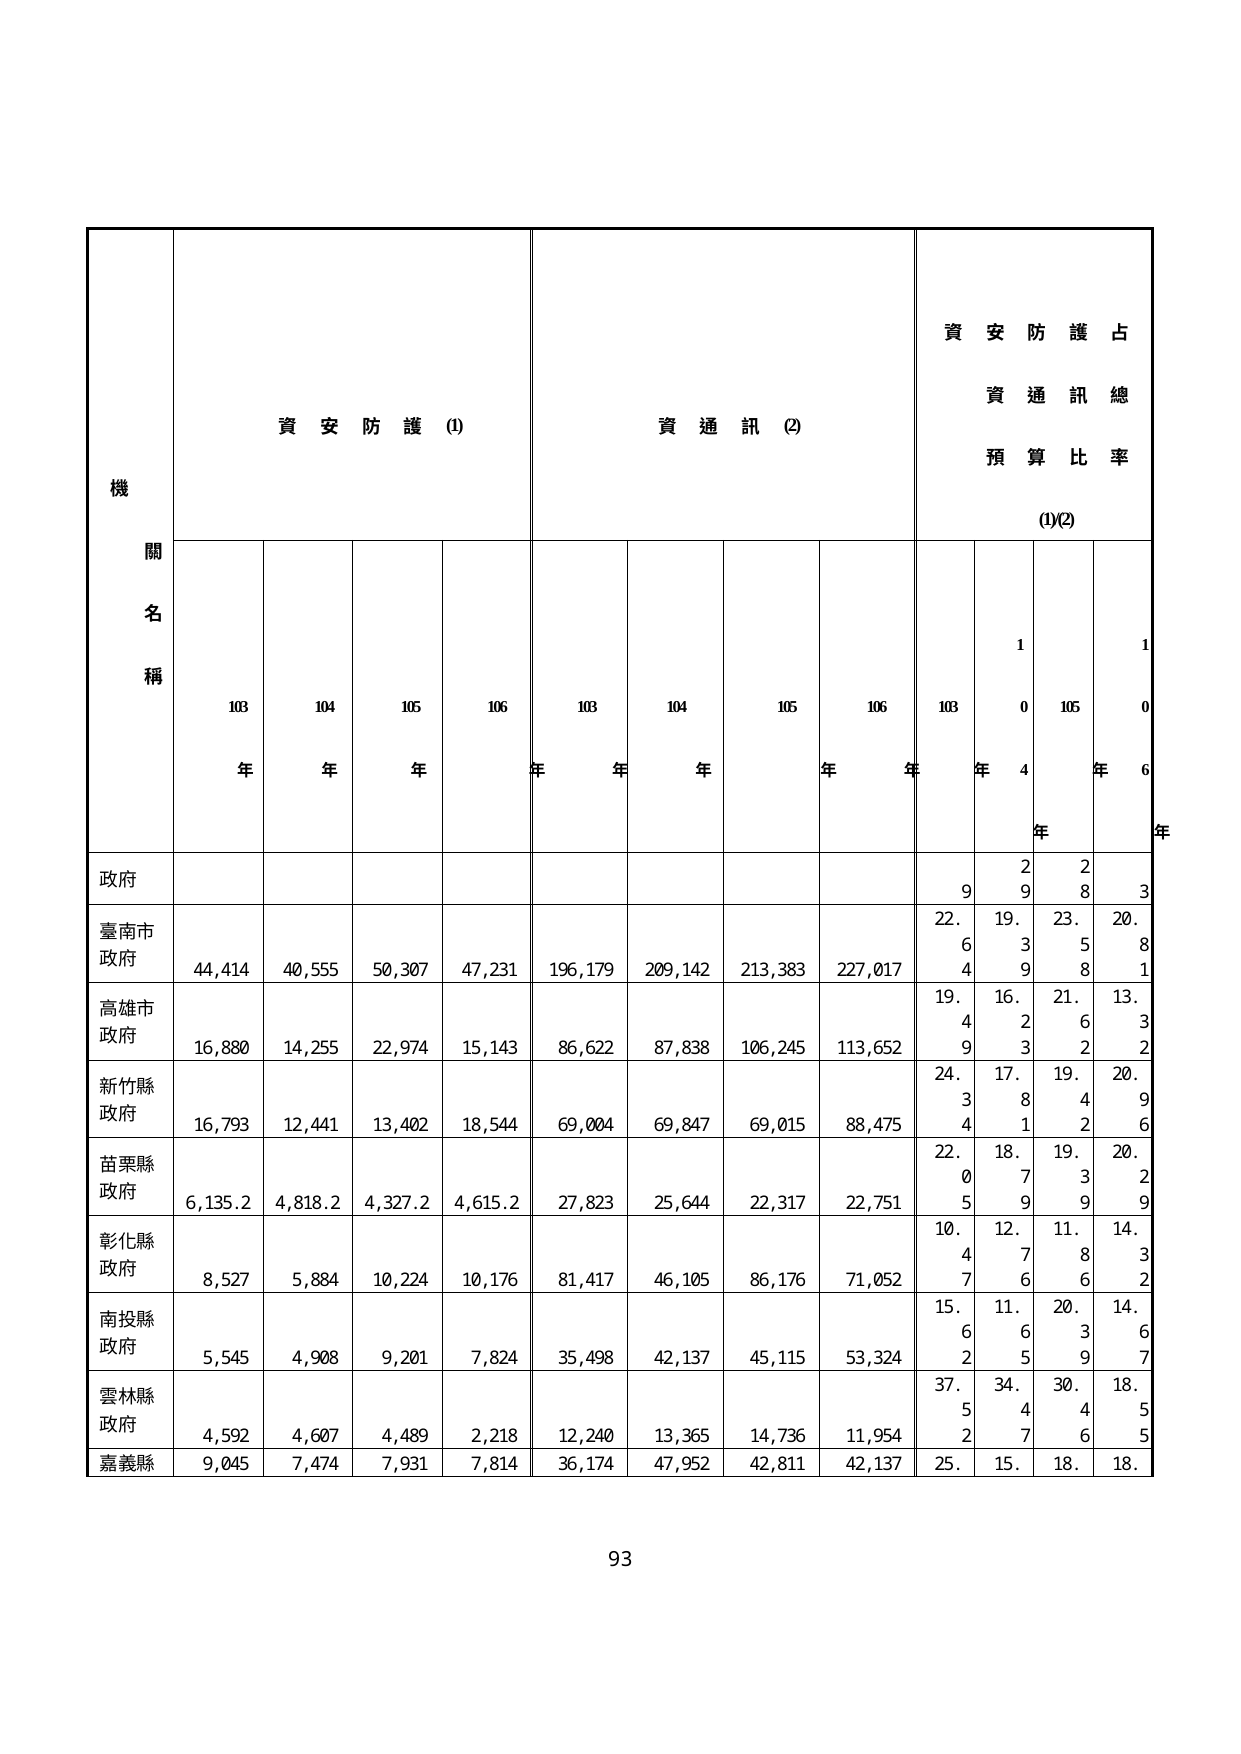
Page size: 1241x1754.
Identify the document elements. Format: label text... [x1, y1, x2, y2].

table_header 資安防護(1) [174, 230, 530, 540]
table_cell 86,622 [533, 983, 627, 1059]
table_cell 103年 [533, 541, 627, 852]
table_cell 高雄市政府 [89, 983, 173, 1059]
table_cell 10.47 [917, 1216, 974, 1292]
table_cell 13.32 [1094, 983, 1151, 1059]
table_cell 45,115 [724, 1293, 819, 1370]
table_cell 47,231 [443, 905, 530, 982]
table_cell 7,931 [353, 1449, 442, 1476]
table_cell 4,615.2 [443, 1138, 530, 1215]
table_cell 106年 [820, 541, 914, 852]
table_cell 7,814 [443, 1449, 530, 1476]
table_cell 20.29 [1094, 1138, 1151, 1215]
table_cell 71,052 [820, 1216, 914, 1292]
table_cell 15.62 [917, 1293, 974, 1370]
table_cell 81,417 [533, 1216, 627, 1292]
table_cell 103年 [174, 541, 263, 852]
table_cell 17.81 [975, 1061, 1033, 1137]
table_cell 14,255 [264, 983, 352, 1059]
table_cell 新竹縣政府 [89, 1061, 173, 1137]
table_cell 22,317 [724, 1138, 819, 1215]
table_cell 15,143 [443, 983, 530, 1059]
table_cell 106年 [1094, 541, 1151, 852]
table_cell 106年 [443, 541, 530, 852]
table_cell 9,045 [174, 1449, 263, 1476]
table_cell 11,954 [820, 1371, 914, 1447]
table_cell 5,545 [174, 1293, 263, 1370]
table_cell [353, 853, 442, 904]
table_cell 69,004 [533, 1061, 627, 1137]
table_cell 28 [1034, 853, 1093, 904]
table_cell 22.64 [917, 905, 974, 982]
table_cell [724, 853, 819, 904]
table_cell 86,176 [724, 1216, 819, 1292]
table_header 資通訊(2) [533, 230, 914, 540]
table_cell 213,383 [724, 905, 819, 982]
table_cell 20.39 [1034, 1293, 1093, 1370]
table_cell 25. [917, 1449, 974, 1476]
table_cell 46,105 [628, 1216, 723, 1292]
table_cell 47,952 [628, 1449, 723, 1476]
table_cell 103年 [917, 541, 974, 852]
table_cell 104年 [264, 541, 352, 852]
table_cell 南投縣政府 [89, 1293, 173, 1370]
table_cell 10,176 [443, 1216, 530, 1292]
table_cell [820, 853, 914, 904]
table_cell 4,607 [264, 1371, 352, 1447]
table_cell 8,527 [174, 1216, 263, 1292]
table_cell 3 [1094, 853, 1151, 904]
table_cell 18. [1034, 1449, 1093, 1476]
table_cell 政府 [89, 853, 173, 904]
table_cell 2,218 [443, 1371, 530, 1447]
table_cell 53,324 [820, 1293, 914, 1370]
table_cell 15. [975, 1449, 1033, 1476]
table_cell 彰化縣政府 [89, 1216, 173, 1292]
table_cell 42,137 [628, 1293, 723, 1370]
table_cell 6,135.2 [174, 1138, 263, 1215]
table_cell 30.46 [1034, 1371, 1093, 1447]
table_cell 16,793 [174, 1061, 263, 1137]
table_cell 13,365 [628, 1371, 723, 1447]
table_cell 22,974 [353, 983, 442, 1059]
table_cell 88,475 [820, 1061, 914, 1137]
table_cell 29 [975, 853, 1033, 904]
table_cell 19.39 [1034, 1138, 1093, 1215]
table_cell 106,245 [724, 983, 819, 1059]
table_cell 22,751 [820, 1138, 914, 1215]
table_cell [264, 853, 352, 904]
table_cell 10,224 [353, 1216, 442, 1292]
table_cell 14,736 [724, 1371, 819, 1447]
table_cell 50,307 [353, 905, 442, 982]
table_cell [443, 853, 530, 904]
table_cell 19.39 [975, 905, 1033, 982]
table_cell 臺南市政府 [89, 905, 173, 982]
table_cell 14.67 [1094, 1293, 1151, 1370]
table_cell 21.62 [1034, 983, 1093, 1059]
table_cell 7,824 [443, 1293, 530, 1370]
table_cell 16,880 [174, 983, 263, 1059]
table_cell 20.96 [1094, 1061, 1151, 1137]
table_cell 24.34 [917, 1061, 974, 1137]
table_cell 37.52 [917, 1371, 974, 1447]
table_cell 20.81 [1094, 905, 1151, 982]
table_cell 9,201 [353, 1293, 442, 1370]
table_cell 16.23 [975, 983, 1033, 1059]
table_cell 113,652 [820, 983, 914, 1059]
table_cell 14.32 [1094, 1216, 1151, 1292]
table_cell 69,847 [628, 1061, 723, 1137]
table_cell 42,137 [820, 1449, 914, 1476]
table_cell 13,402 [353, 1061, 442, 1137]
table_cell 227,017 [820, 905, 914, 982]
table_cell 嘉義縣 [89, 1449, 173, 1476]
table_cell 7,474 [264, 1449, 352, 1476]
table_cell 25,644 [628, 1138, 723, 1215]
table_cell 18.79 [975, 1138, 1033, 1215]
table_cell 42,811 [724, 1449, 819, 1476]
table_cell 雲林縣政府 [89, 1371, 173, 1447]
table_header 資安防護占資通訊總預算比率(1)/(2) [917, 230, 1151, 540]
table_cell 69,015 [724, 1061, 819, 1137]
table_cell 104年 [975, 541, 1033, 852]
table_cell 209,142 [628, 905, 723, 982]
table_cell 19.42 [1034, 1061, 1093, 1137]
table_cell 196,179 [533, 905, 627, 982]
table_cell 27,823 [533, 1138, 627, 1215]
table_cell 22.05 [917, 1138, 974, 1215]
table_cell 12.76 [975, 1216, 1033, 1292]
table_cell 9 [917, 853, 974, 904]
table_cell 104年 [628, 541, 723, 852]
table_cell [533, 853, 627, 904]
table_cell 23.58 [1034, 905, 1093, 982]
table_cell [174, 853, 263, 904]
table_cell 35,498 [533, 1293, 627, 1370]
table_cell 4,818.2 [264, 1138, 352, 1215]
table_cell 105年 [724, 541, 819, 852]
table_cell 5,884 [264, 1216, 352, 1292]
table_cell 105年 [353, 541, 442, 852]
table_cell 44,414 [174, 905, 263, 982]
table_cell 4,592 [174, 1371, 263, 1447]
table_cell 105年 [1034, 541, 1093, 852]
table_cell 40,555 [264, 905, 352, 982]
table_cell 11.86 [1034, 1216, 1093, 1292]
table_cell 18. [1094, 1449, 1151, 1476]
table_cell 19.49 [917, 983, 974, 1059]
table_cell 18.55 [1094, 1371, 1151, 1447]
table_cell 12,441 [264, 1061, 352, 1137]
table_cell 12,240 [533, 1371, 627, 1447]
table_cell 34.47 [975, 1371, 1033, 1447]
table_cell 87,838 [628, 983, 723, 1059]
table_cell 4,327.2 [353, 1138, 442, 1215]
table_cell 4,908 [264, 1293, 352, 1370]
table_cell 4,489 [353, 1371, 442, 1447]
table_header 機關名稱 [89, 230, 173, 852]
table_cell 18,544 [443, 1061, 530, 1137]
table_cell [628, 853, 723, 904]
table_cell 苗栗縣政府 [89, 1138, 173, 1215]
table_cell 36,174 [533, 1449, 627, 1476]
table_cell 11.65 [975, 1293, 1033, 1370]
